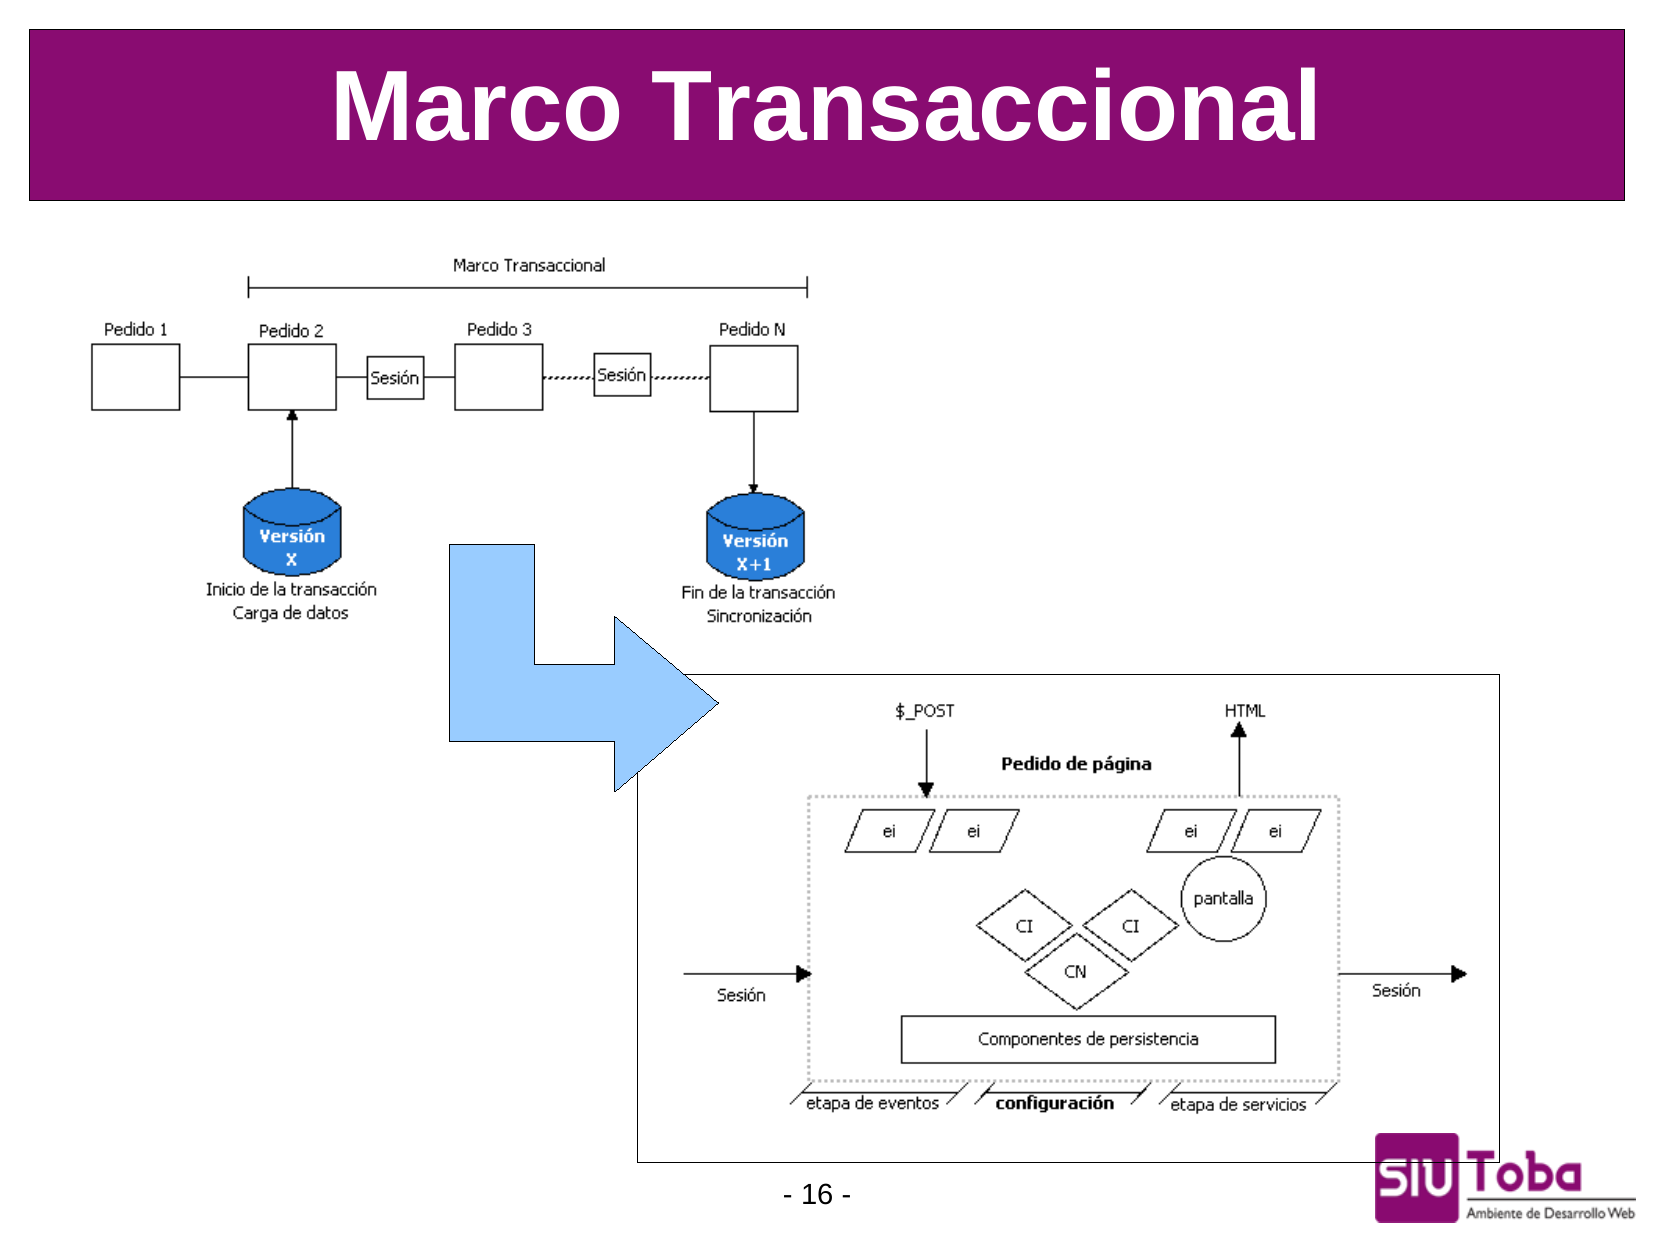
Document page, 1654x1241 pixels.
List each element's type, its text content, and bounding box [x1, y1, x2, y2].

text_box [449, 544, 719, 792]
title Marco Transaccional [59, 47, 1595, 166]
picture [1375, 1133, 1499, 1162]
picture [32, 242, 863, 638]
picture [638, 689, 1499, 1126]
picture [1375, 1133, 1636, 1223]
